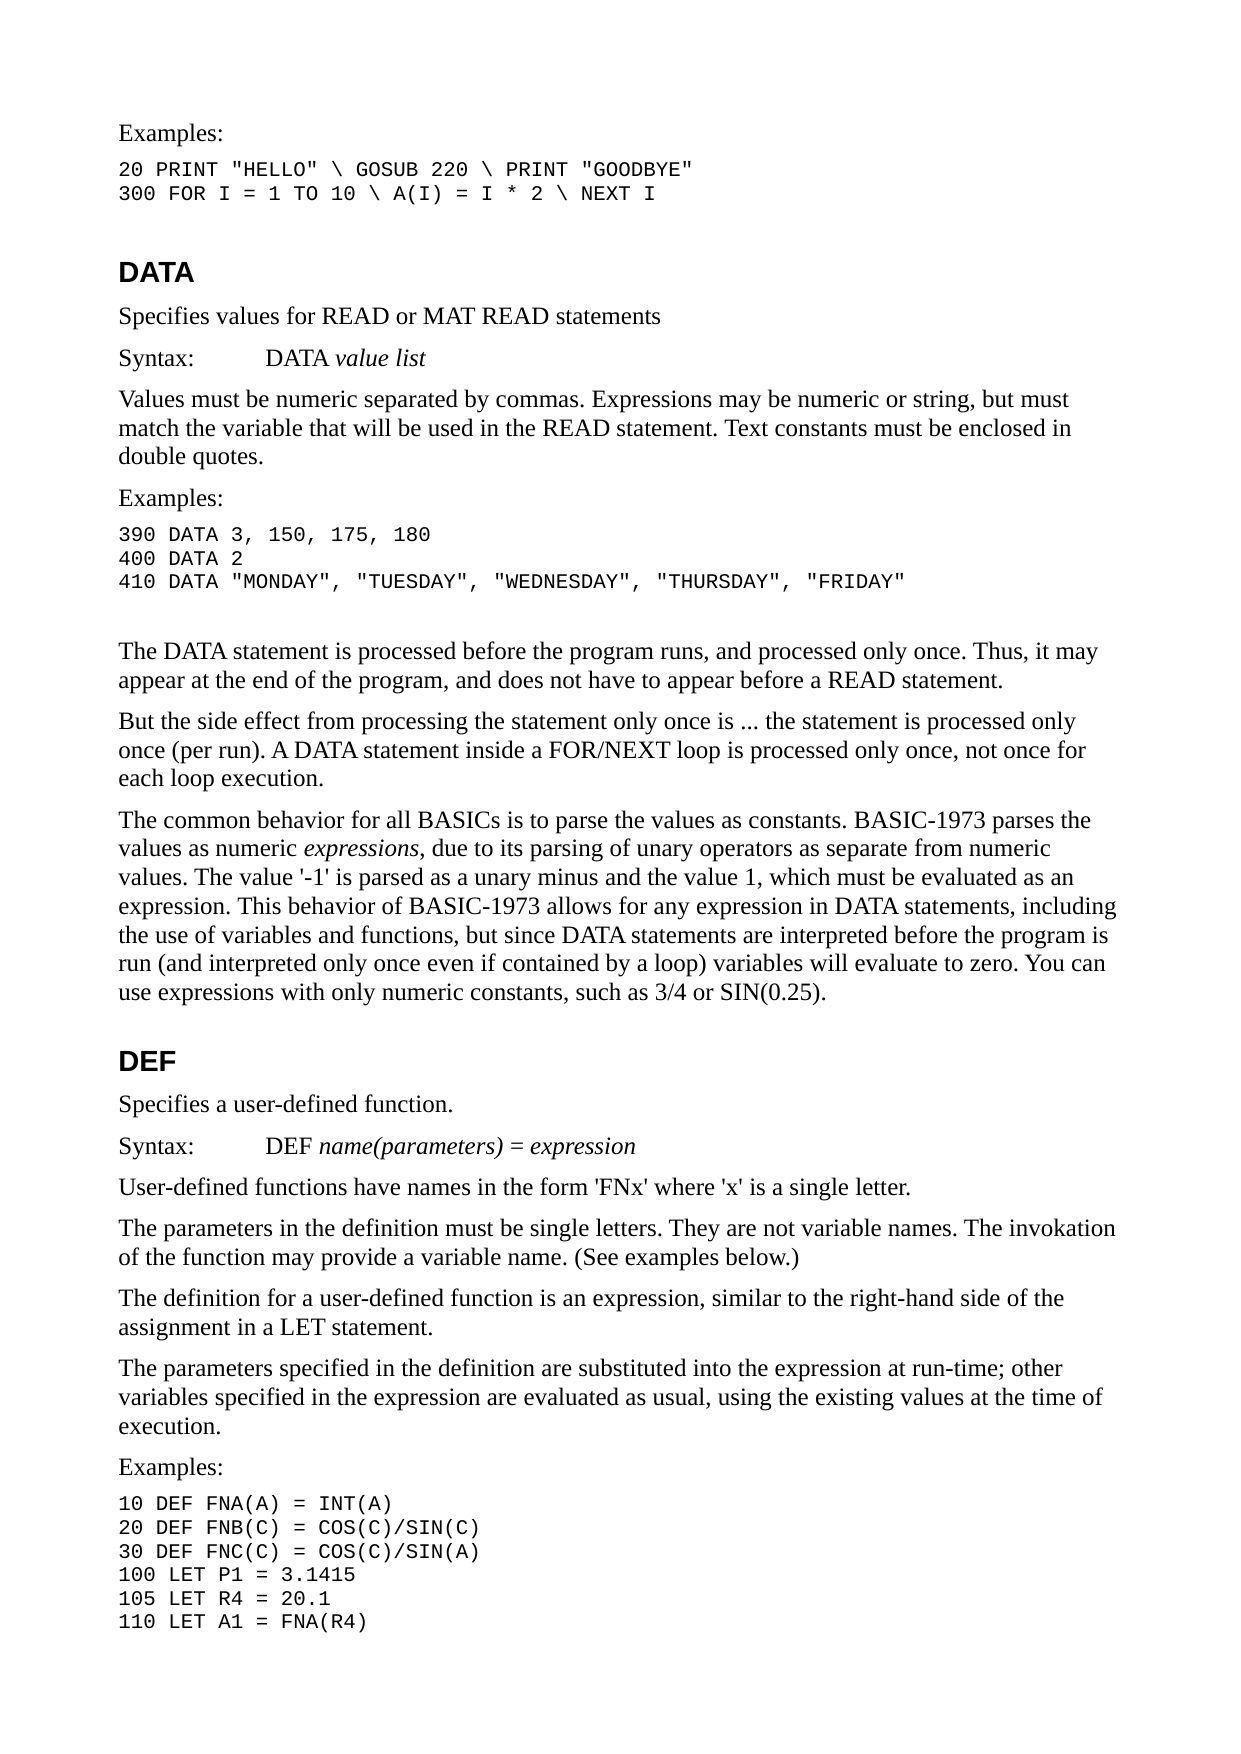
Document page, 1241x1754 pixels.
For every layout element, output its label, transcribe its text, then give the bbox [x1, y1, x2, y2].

text Syntax: DATA value list [118, 343, 1122, 371]
text But the side effect from processing the statement only once is ... the statement is processed only once (per run). A DATA statement inside a FOR/NEXT loop is processed only once, not once for each loop execution. [118, 706, 1122, 792]
subtitle DATA [118, 255, 1122, 289]
subtitle DEF [118, 1043, 1122, 1077]
text 410 DATA "MONDAY", "TUESDAY", "WEDNESDAY", "THURSDAY", "FRIDAY" [118, 571, 1122, 595]
text 100 LET P1 = 3.1415 [118, 1564, 1122, 1588]
text The DATA statement is processed before the program runs, and processed only once. Thus, it may appear at the end of the program, and does not have to appear before a READ statement. [118, 636, 1122, 693]
text Examples: [118, 118, 1122, 147]
text 300 FOR I = 1 TO 10 \ A(I) = I * 2 \ NEXT I [118, 183, 1122, 207]
text Specifies values for READ or MAT READ statements [118, 301, 1122, 330]
text The common behavior for all BASICs is to parse the values as constants. BASIC-1973 parses the values as numeric expressions, due to its parsing of unary operators as separate from numeric values. The value '-1' is parsed as a unary minus and the value 1, which must be evaluated as an expression. This behavior of BASIC-1973 allows for any expression in DATA statements, including the use of variables and functions, but since DATA statements are interpreted before the program is run (and interpreted only once even if contained by a loop) variables will evaluate to zero. You can use expressions with only numeric constants, such as 3/4 or SIN(0.25). [118, 805, 1122, 1006]
text Syntax: DEF name(parameters) = expression [118, 1131, 1122, 1159]
text 105 LET R4 = 20.1 [118, 1588, 1122, 1612]
text Examples: [118, 483, 1122, 511]
text The parameters specified in the definition are substituted into the expression at run-time; other variables specified in the expression are evaluated as usual, using the existing values at the time of execution. [118, 1353, 1122, 1439]
text Values must be numeric separated by commas. Expressions may be numeric or string, but must match the variable that will be used in the READ statement. Text constants must be enclosed in double quotes. [118, 384, 1122, 470]
text 20 PRINT "HELLO" \ GOSUB 220 \ PRINT "GOODBYE" [118, 159, 1122, 183]
text 390 DATA 3, 150, 175, 180 [118, 524, 1122, 547]
text 20 DEF FNB(C) = COS(C)/SIN(C) [118, 1517, 1122, 1541]
text Examples: [118, 1452, 1122, 1481]
text 10 DEF FNA(A) = INT(A) [118, 1493, 1122, 1517]
text 30 DEF FNC(C) = COS(C)/SIN(A) [118, 1541, 1122, 1564]
text 400 DATA 2 [118, 547, 1122, 571]
text The definition for a user-defined function is an expression, similar to the right-hand side of the assignment in a LET statement. [118, 1283, 1122, 1341]
text User-defined functions have names in the form 'FNx' where 'x' is a single letter. [118, 1172, 1122, 1201]
text The parameters in the definition must be single letters. They are not variable names. The invokation of the function may provide a variable name. (See examples below.) [118, 1213, 1122, 1271]
text 110 LET A1 = FNA(R4) [118, 1612, 1122, 1635]
text Specifies a user-defined function. [118, 1089, 1122, 1118]
